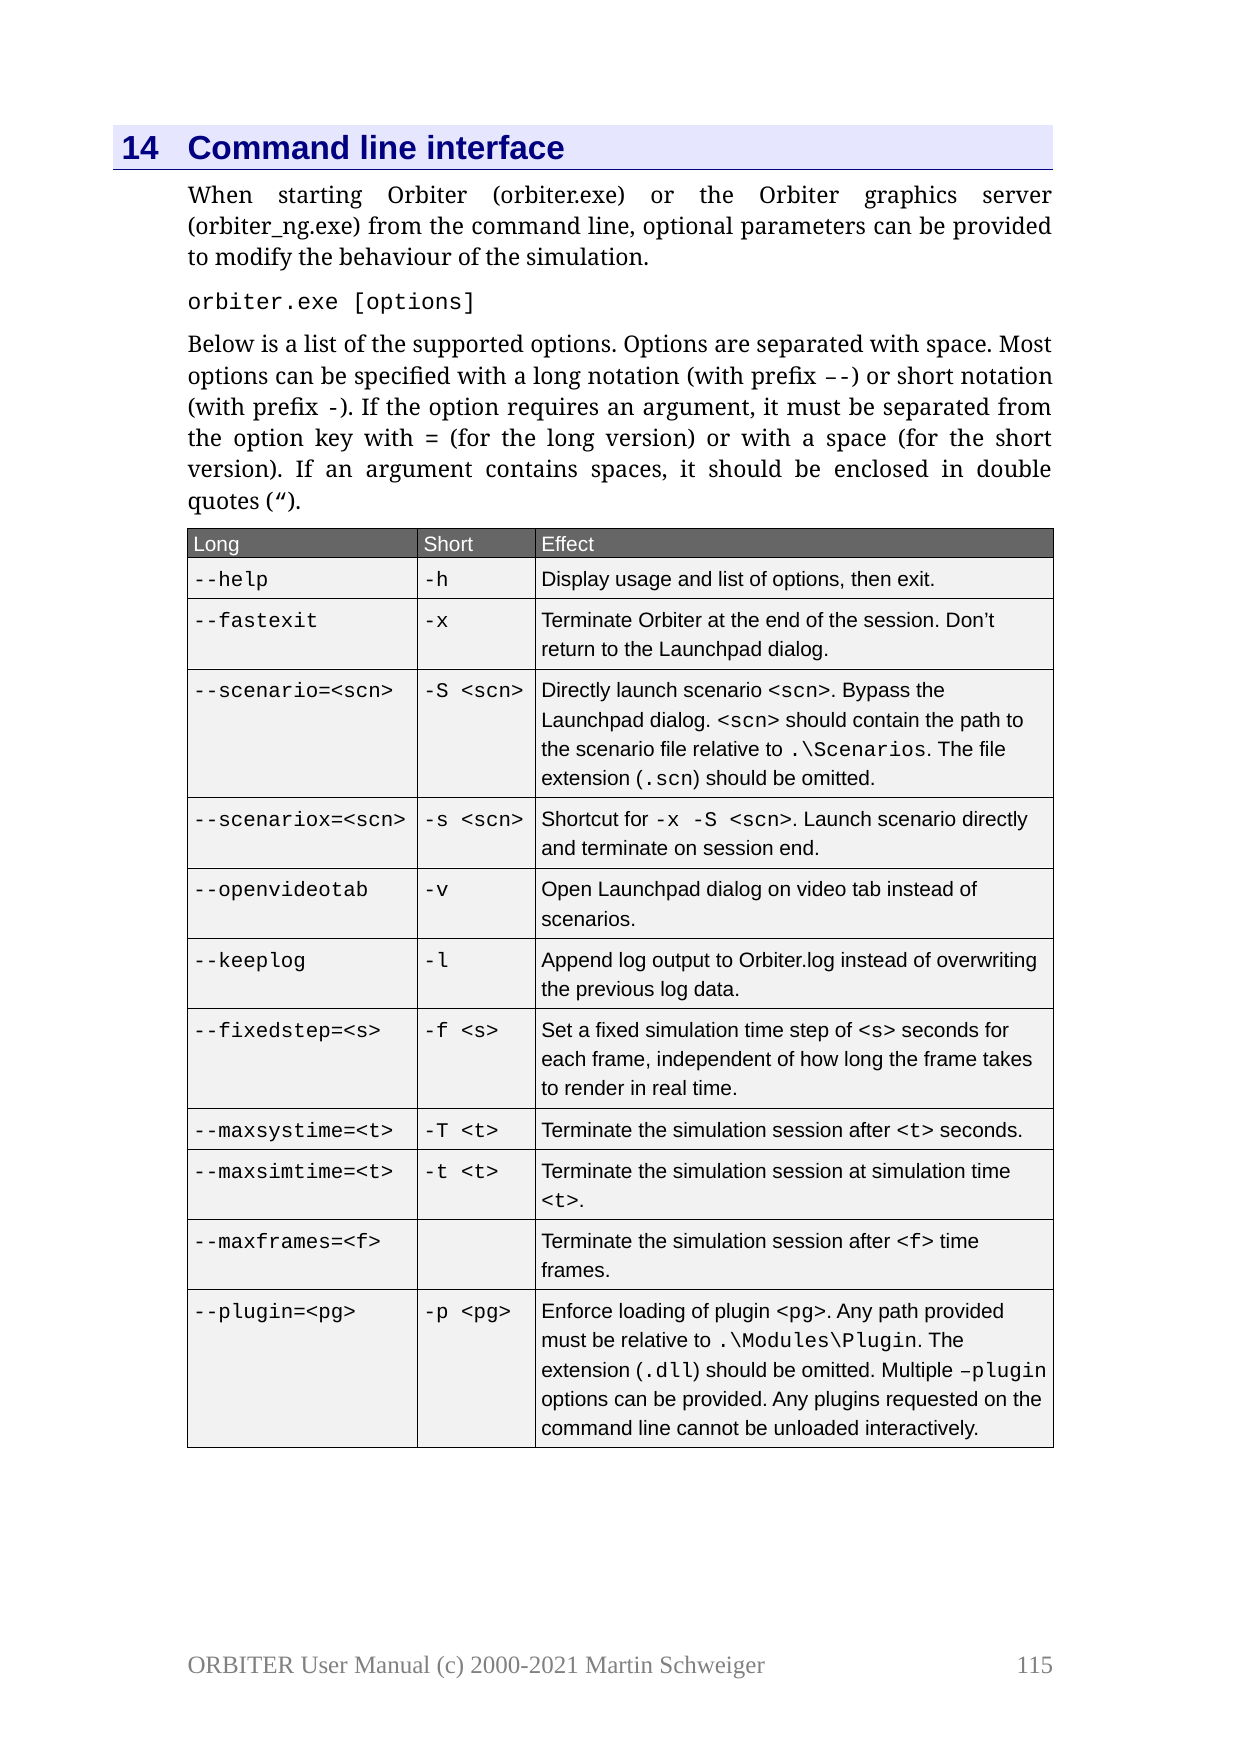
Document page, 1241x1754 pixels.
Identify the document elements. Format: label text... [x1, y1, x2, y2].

table_cell Terminate the simulation session at simulation time <t>. [536, 1150, 1053, 1219]
table_cell -p <pg> [418, 1290, 535, 1447]
table_cell --scenario=<scn> [188, 670, 417, 797]
text Below is a list of the supported options. Options are separated with space. Most options can be specified with a long notation (with prefix –-) or short notation (with prefix -). If the option requires an argument, it must be separated from the option key with = (for the long version) or with a space (for the short version). If an argument contains spaces, it should be enclosed in double quotes (“). [187, 328, 1053, 515]
table_header Effect [536, 529, 1053, 557]
table_cell --fixedstep=<s> [188, 1009, 417, 1108]
table_cell -T <t> [418, 1109, 535, 1149]
table_cell --maxframes=<f> [188, 1220, 417, 1289]
table_cell --openvideotab [188, 869, 417, 938]
table_cell Shortcut for -x -S <scn>. Launch scenario directly and terminate on session end. [536, 798, 1053, 867]
table_cell -x [418, 599, 535, 668]
table_cell --fastexit [188, 599, 417, 668]
table_cell Terminate Orbiter at the end of the session. Don’t return to the Launchpad dialog. [536, 599, 1053, 668]
table_cell --keeplog [188, 939, 417, 1008]
table_cell Set a fixed simulation time step of <s> seconds for each frame, independent of how long the frame takes to render in real time. [536, 1009, 1053, 1108]
table_cell -h [418, 558, 535, 598]
subtitle Command line interface [113, 125, 1053, 169]
table_cell Enforce loading of plugin <pg>. Any path provided must be relative to .\Modules\Plugin. The extension (.dll) should be omitted. Multiple –plugin options can be provided. Any plugins requested on the command line cannot be unloaded interactively. [536, 1290, 1053, 1447]
table_cell [418, 1220, 535, 1289]
table_cell -f <s> [418, 1009, 535, 1108]
table_cell --maxsystime=<t> [188, 1109, 417, 1149]
table_cell Terminate the simulation session after <f> time frames. [536, 1220, 1053, 1289]
table_cell Append log output to Orbiter.log instead of overwriting the previous log data. [536, 939, 1053, 1008]
table_cell -v [418, 869, 535, 938]
table_cell Directly launch scenario <scn>. Bypass the Launchpad dialog. <scn> should contain the path to the scenario file relative to .\Scenarios. The file extension (.scn) should be omitted. [536, 670, 1053, 797]
table_cell --maxsimtime=<t> [188, 1150, 417, 1219]
text orbiter.exe [options] [187, 284, 1053, 316]
table_cell --help [188, 558, 417, 598]
table_cell Terminate the simulation session after <t> seconds. [536, 1109, 1053, 1149]
table_header Short [418, 529, 535, 557]
table_cell -t <t> [418, 1150, 535, 1219]
table_cell Open Launchpad dialog on video tab instead of scenarios. [536, 869, 1053, 938]
table_cell --scenariox=<scn> [188, 798, 417, 867]
table_cell Display usage and list of options, then exit. [536, 558, 1053, 598]
table_cell --plugin=<pg> [188, 1290, 417, 1447]
table_cell -S <scn> [418, 670, 535, 797]
text When starting Orbiter (orbiter.exe) or the Orbiter graphics server (orbiter_ng.exe) from the command line, optional parameters can be provided to modify the behaviour of the simulation. [187, 178, 1053, 272]
table_cell -s <scn> [418, 798, 535, 867]
table_cell -l [418, 939, 535, 1008]
table_header Long [188, 529, 417, 557]
